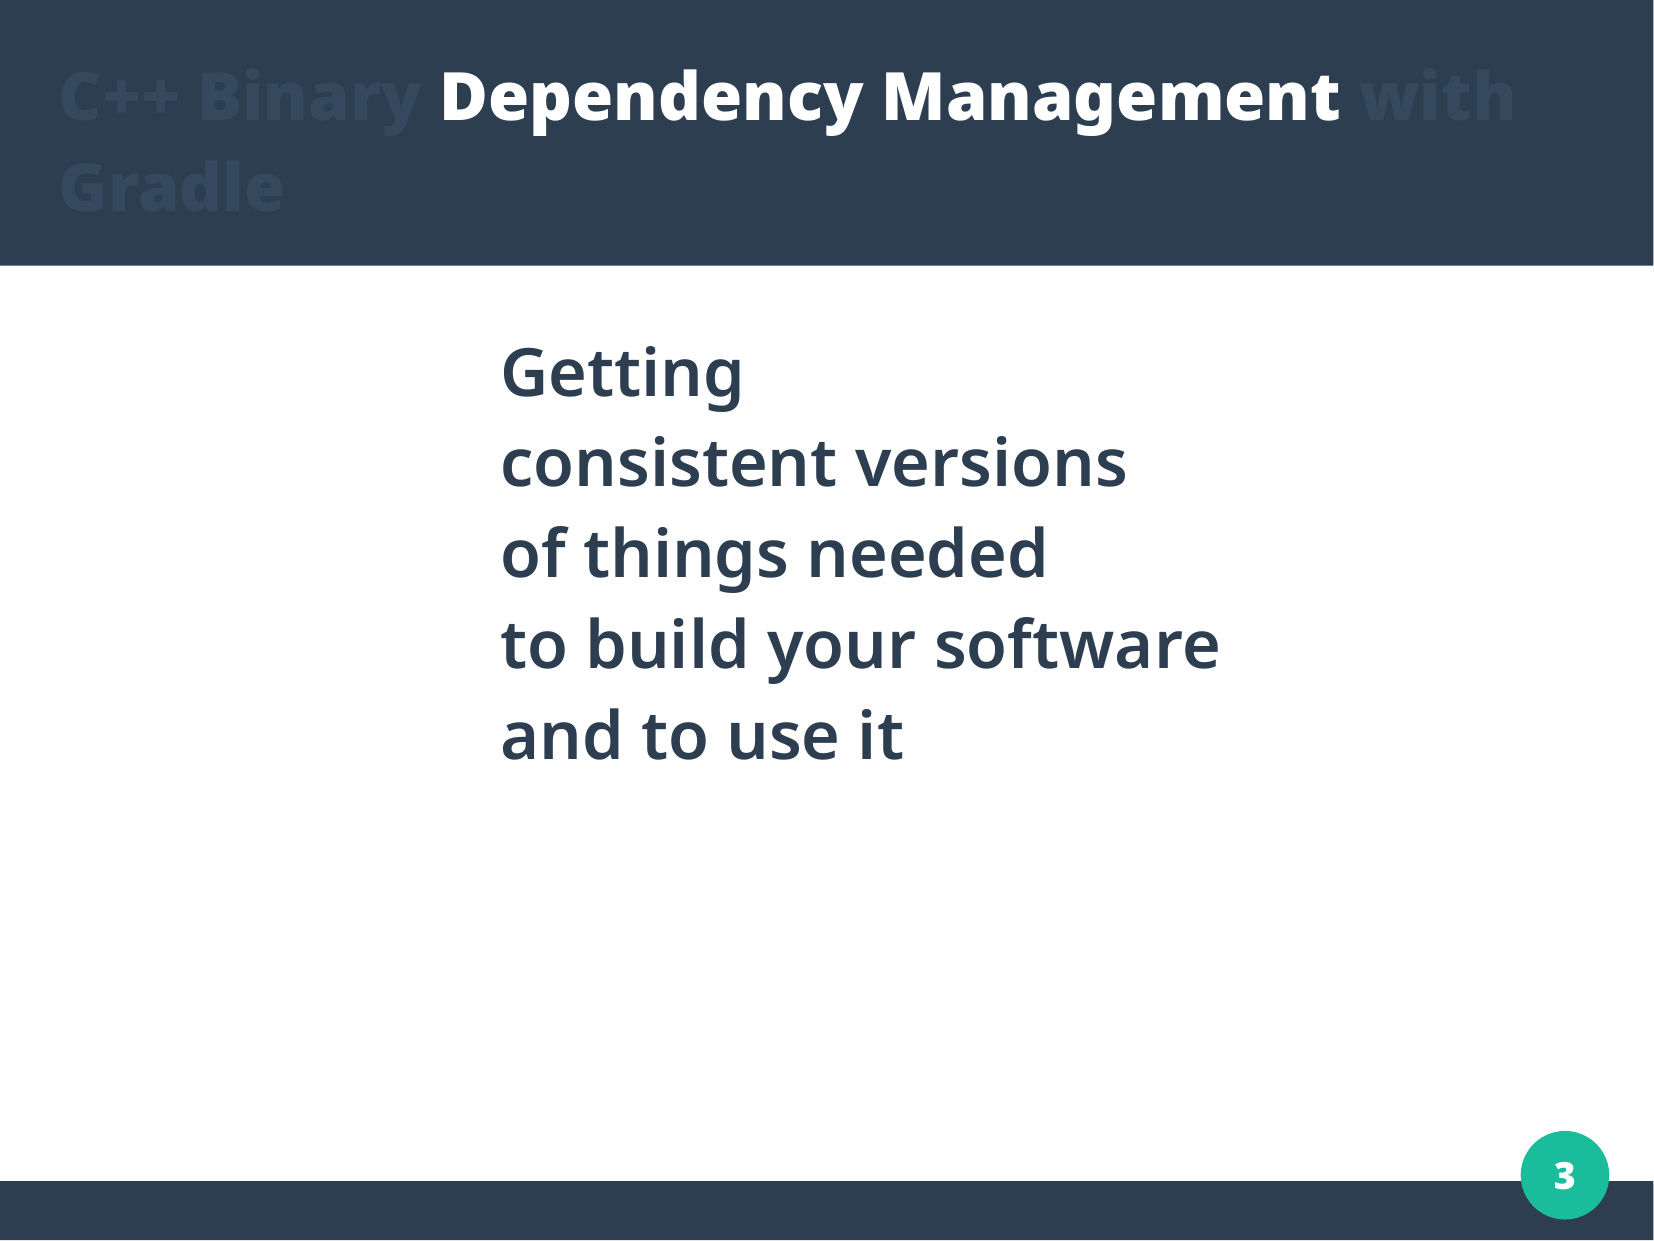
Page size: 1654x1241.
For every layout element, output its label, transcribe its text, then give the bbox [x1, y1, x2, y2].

title C++ Binary Dependency Management with Gradle [59, 49, 1595, 207]
list Getting consistent versions of things needed to build your software and to use it [59, 324, 1595, 1152]
